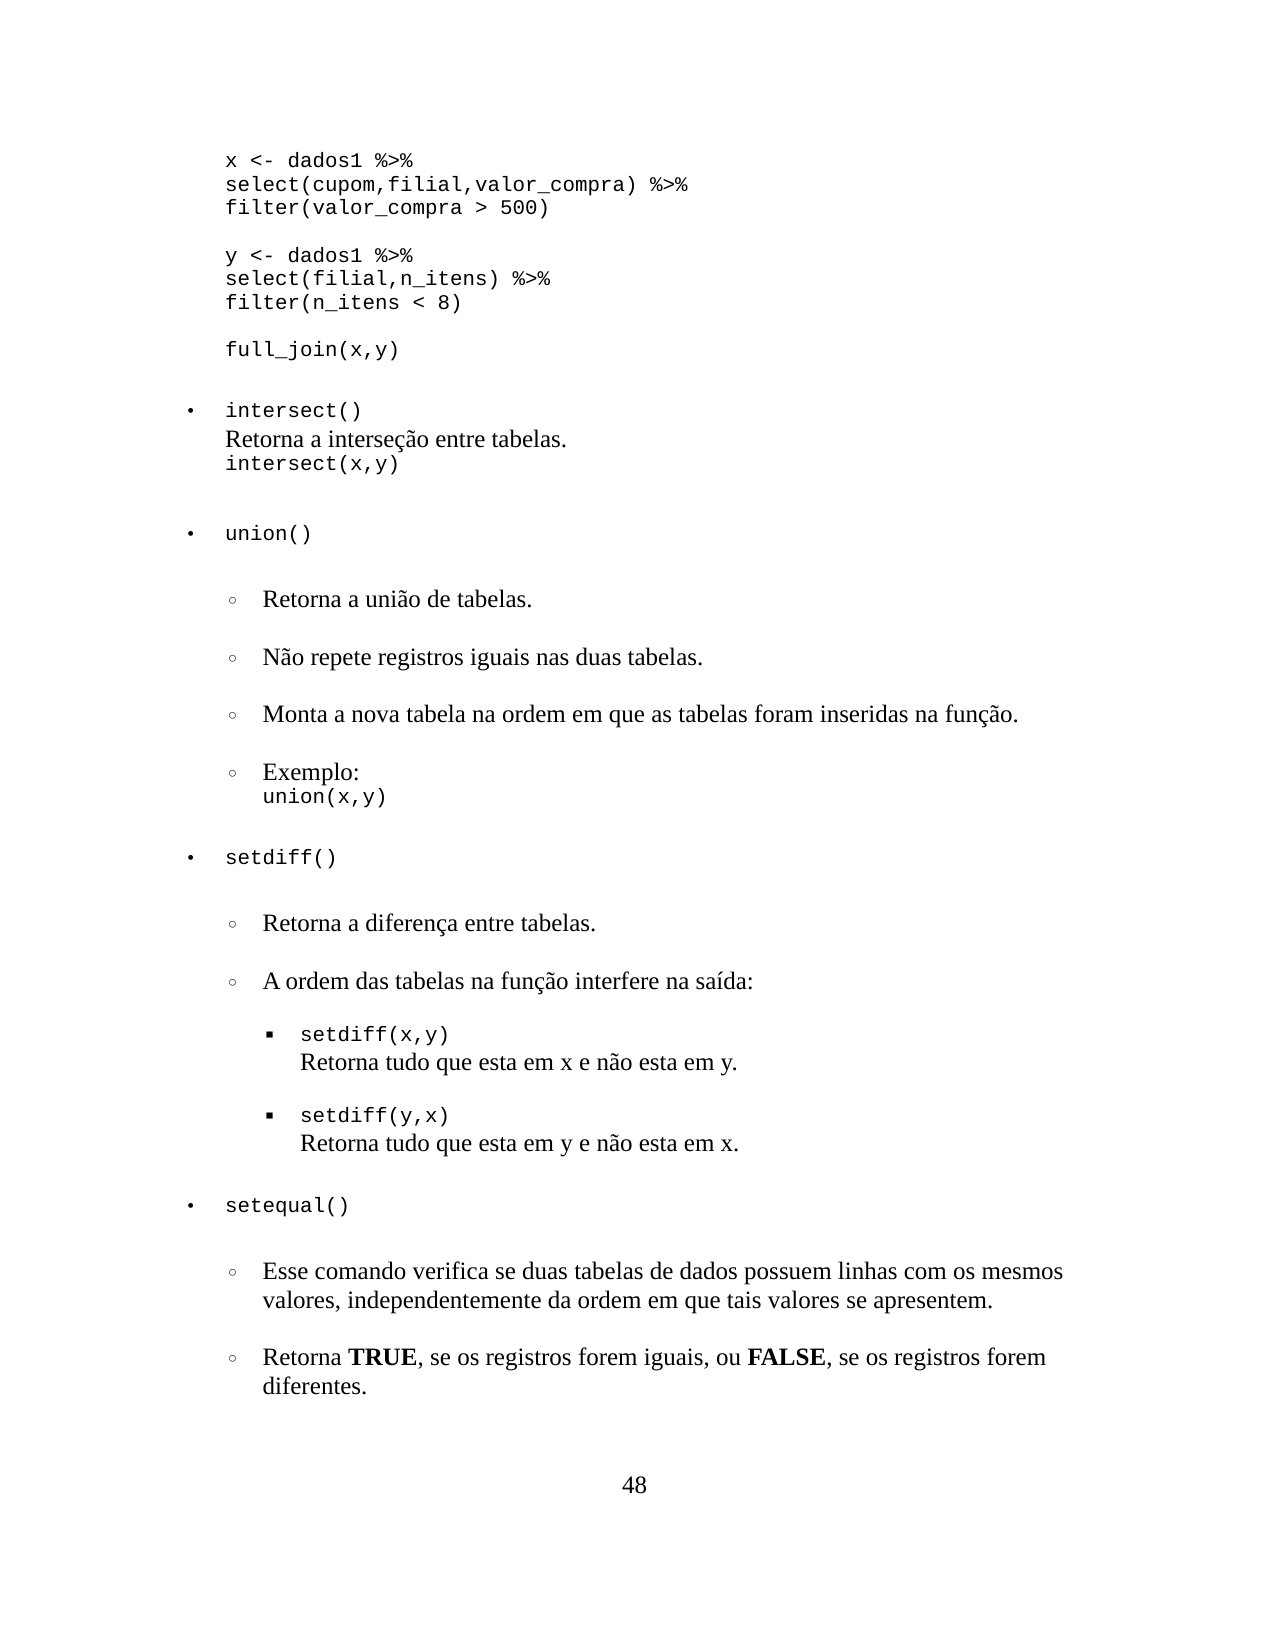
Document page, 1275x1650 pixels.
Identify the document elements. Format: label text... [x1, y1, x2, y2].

list select(cupom,filial,valor_compra) %>% [187, 174, 1125, 197]
list y <- dados1 %>% [187, 244, 1125, 268]
list full_join(x,y) [187, 339, 1125, 363]
list filter(n_itens < 8) [187, 292, 1125, 316]
list Retorna a diferença entre tabelas. [225, 908, 1125, 966]
list setdiff(x,y) Retorna tudo que esta em x e não esta em y. [262, 1023, 1125, 1105]
list setequal() [187, 1195, 1125, 1247]
list Exemplo: union(x,y) [225, 757, 1125, 838]
list A ordem das tabelas na função interfere na saída: [225, 966, 1125, 1023]
list intersect() Retorna a interseção entre tabelas. intersect(x,y) [187, 401, 1125, 505]
list filter(valor_compra > 500) [187, 197, 1125, 221]
list Esse comando verifica se duas tabelas de dados possuem linhas com os mesmos valores, independentemente da ordem em que tais valores se apresentem. [225, 1256, 1125, 1342]
list setdiff() [187, 847, 1125, 899]
list Retorna TRUE, se os registros forem iguais, ou FALSE, se os registros forem diferentes. [225, 1342, 1125, 1429]
list select(filial,n_itens) %>% [187, 268, 1125, 292]
list x <- dados1 %>% [187, 150, 1125, 174]
list Monta a nova tabela na ordem em que as tabelas foram inseridas na função. [225, 699, 1125, 757]
list Não repete registros iguais nas duas tabelas. [225, 642, 1125, 699]
list union() [187, 523, 1125, 576]
list Retorna a união de tabelas. [225, 584, 1125, 642]
list setdiff(y,x) Retorna tudo que esta em y e não esta em x. [262, 1105, 1125, 1186]
